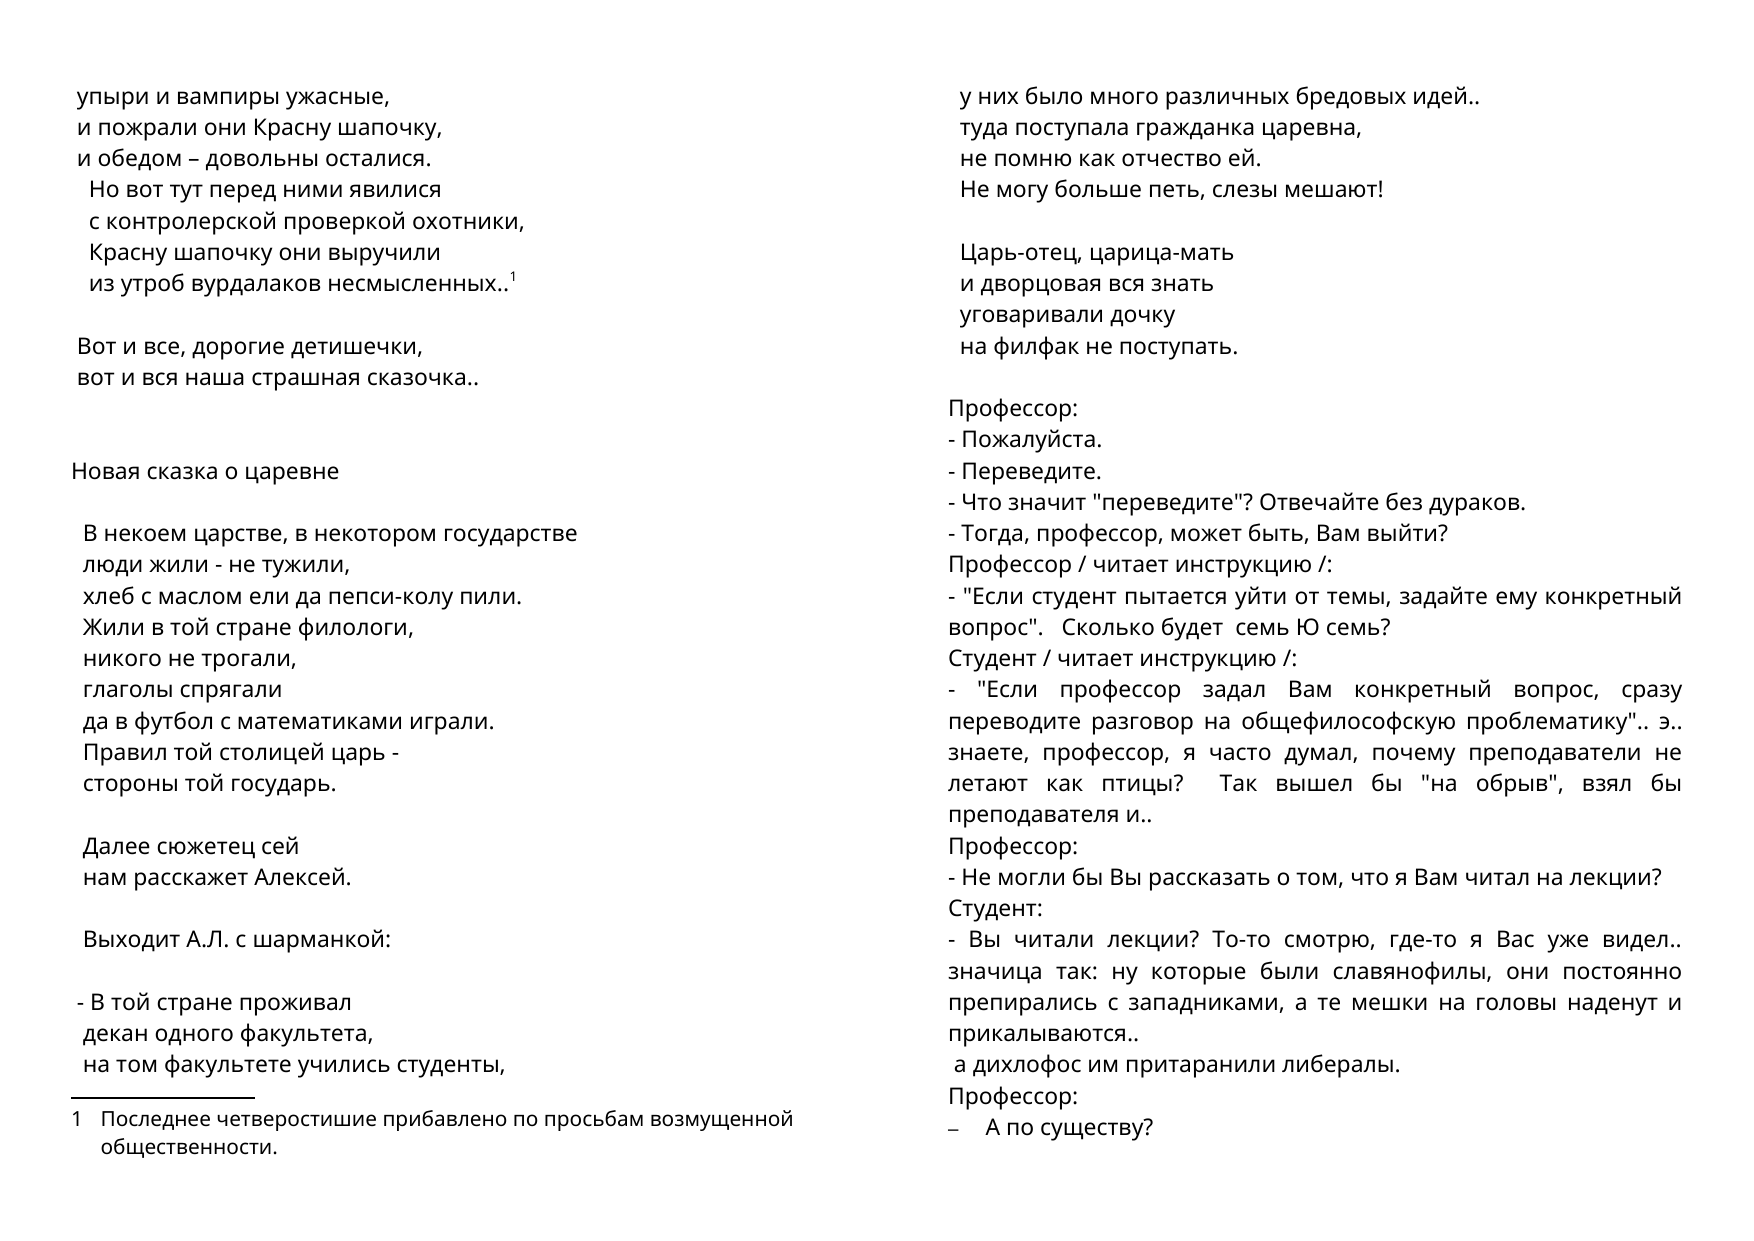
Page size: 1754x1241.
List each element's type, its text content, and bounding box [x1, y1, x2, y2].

text Царь-отец, царица-мать [948, 236, 1683, 267]
text уговаривали дочку [948, 298, 1683, 330]
text Профессор: [948, 1080, 1683, 1111]
text Последнее четверостишие прибавлено по просьбам возмущенной общественности. [71, 1104, 806, 1161]
text туда поступала гражданка царевна, [948, 111, 1683, 142]
text на филфак не поступать. [948, 330, 1683, 361]
text Правил той столицей царь - [71, 736, 806, 767]
text у них было много различных бредовых идей.. [948, 80, 1683, 111]
text - Переведите. [948, 455, 1683, 486]
text глаголы спрягали [71, 673, 806, 705]
text Далее сюжетец сей [71, 830, 806, 861]
text а дихлофос им притаранили либералы. [948, 1048, 1683, 1080]
text - "Если студент пытается уйти от темы, задайте ему конкретный вопрос". Сколько будет семь Ю семь? [948, 580, 1683, 642]
text Красну шапочку они выручили [71, 236, 806, 267]
text да в футбол с математиками играли. [71, 705, 806, 736]
text Студент: [948, 892, 1683, 923]
text декан одного факультета, [71, 1017, 806, 1048]
text Профессор / читает инструкцию /: [948, 548, 1683, 580]
text Но вот тут перед ними явилися [71, 173, 806, 205]
text - Не могли бы Вы рассказать о том, что я Вам читал на лекции? [948, 861, 1683, 892]
text люди жили - не тужили, [71, 548, 806, 580]
text Выходит А.Л. с шарманкой: [71, 923, 806, 955]
text Не могу больше петь, слезы мешают! [948, 173, 1683, 205]
text Студент / читает инструкцию /: [948, 642, 1683, 673]
text нам расскажет Алексей. [71, 861, 806, 892]
text никого не трогали, [71, 642, 806, 673]
text - Вы читали лекции? То-то смотрю, где-то я Вас уже видел.. значица так: ну которые были славянофилы, они постоянно препирались с западниками, а те мешки на головы наденут и прикалываются.. [948, 923, 1683, 1048]
text В некоем царстве, в некотором государстве [71, 517, 806, 548]
text стороны той государь. [71, 767, 806, 798]
text Профессор: [948, 830, 1683, 861]
text - Тогда, профессор, может быть, Вам выйти? [948, 517, 1683, 548]
text Жили в той стране филологи, [71, 611, 806, 642]
text - "Если профессор задал Вам конкретный вопрос, сразу переводите разговор на общефилософскую проблематику".. э.. знаете, профессор, я часто думал, почему преподаватели не летают как птицы? Так вышел бы "на обрыв", взял бы преподавателя и.. [948, 673, 1683, 830]
text Новая сказка о царевне [71, 455, 806, 486]
text и обедом – довольны осталися. [71, 142, 806, 173]
text Вот и все, дорогие детишечки, [71, 330, 806, 361]
text не помню как отчество ей. [948, 142, 1683, 173]
text на том факультете учились студенты, [71, 1048, 806, 1080]
text упыри и вампиры ужасные, [71, 80, 806, 111]
text Профессор: [948, 392, 1683, 423]
list А по существу? [948, 1111, 1683, 1142]
text с контролерской проверкой охотники, [71, 205, 806, 236]
text и пожрали они Красну шапочку, [71, 111, 806, 142]
text из утроб вурдалаков несмысленных.. [71, 267, 806, 298]
text - В той стране проживал [71, 986, 806, 1017]
text и дворцовая вся знать [948, 267, 1683, 298]
text - Пожалуйста. [948, 423, 1683, 455]
text - Что значит "переведите"? Отвечайте без дураков. [948, 486, 1683, 517]
text хлеб с маслом ели да пепси-колу пили. [71, 580, 806, 611]
text вот и вся наша страшная сказочка.. [71, 361, 806, 392]
